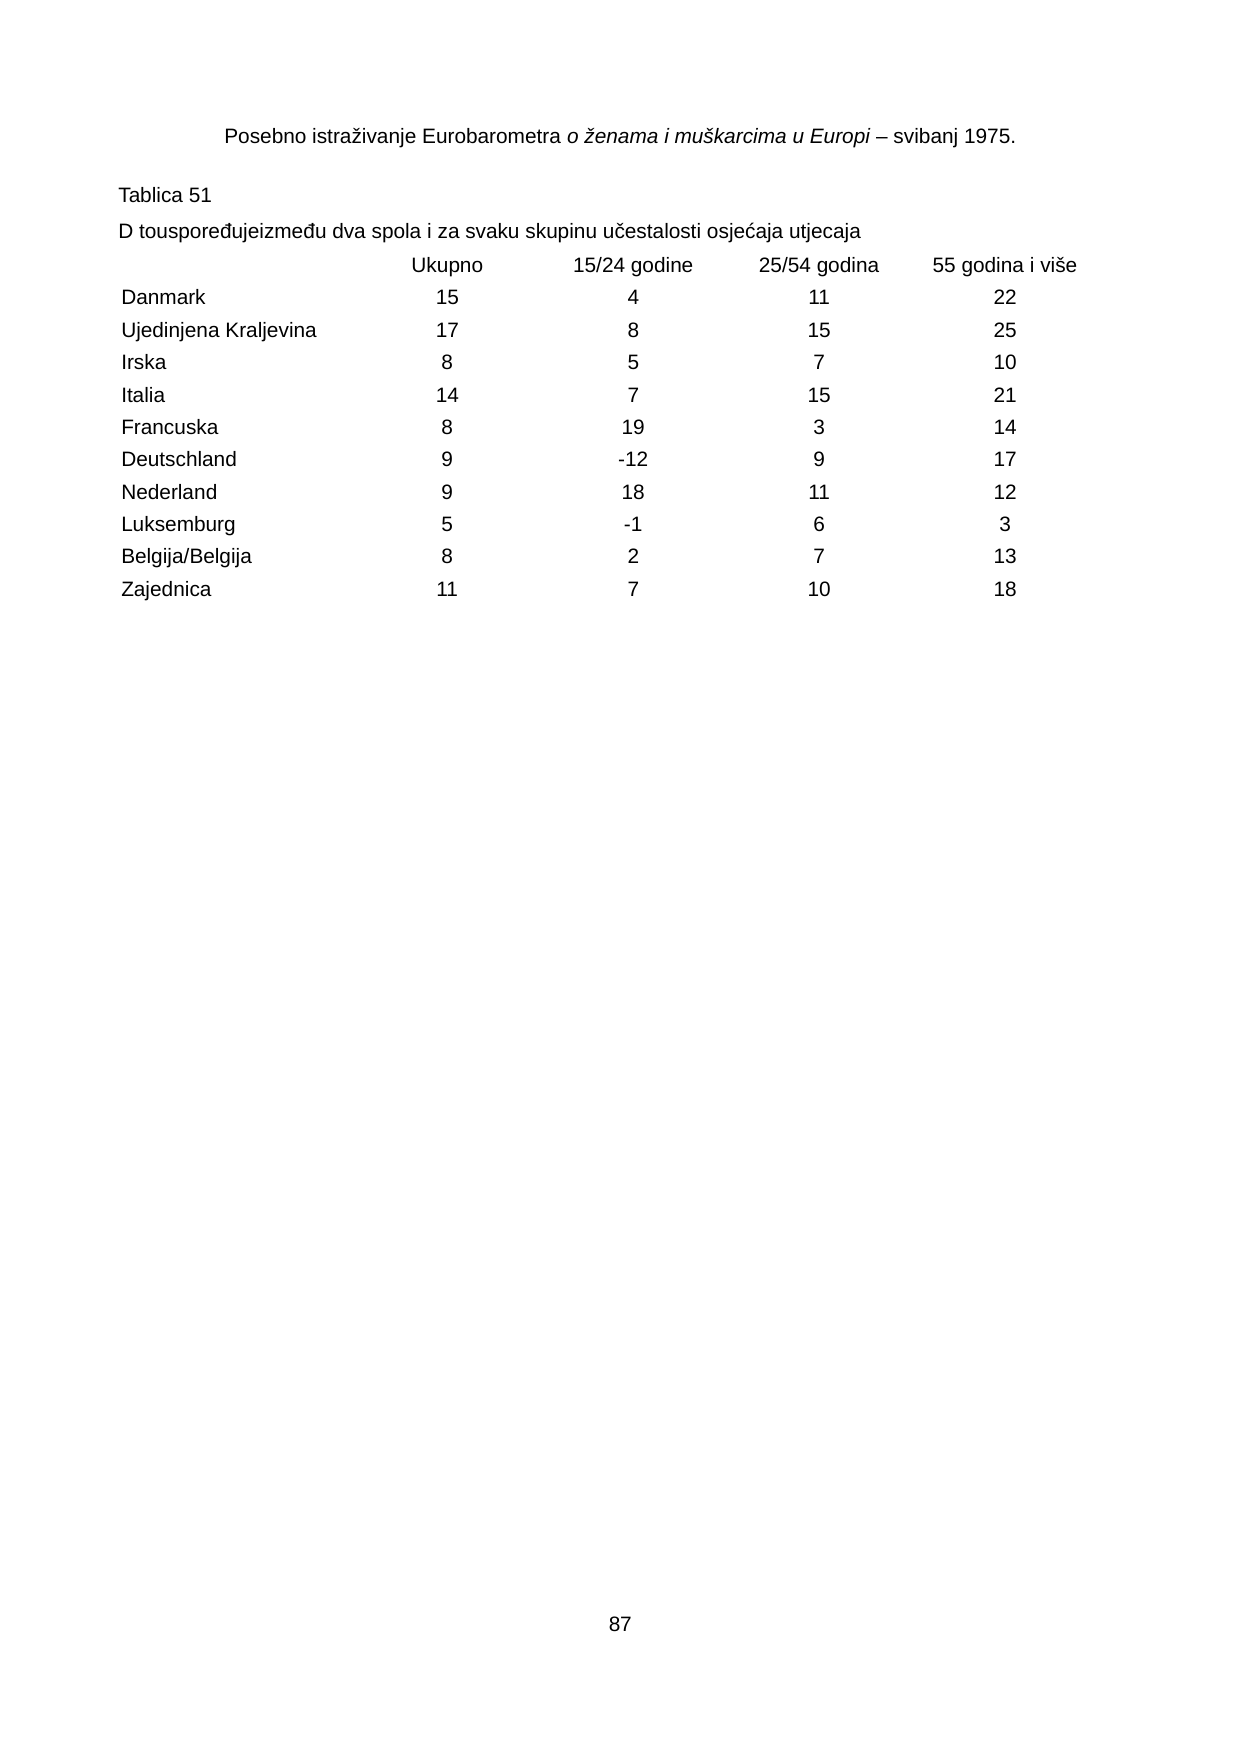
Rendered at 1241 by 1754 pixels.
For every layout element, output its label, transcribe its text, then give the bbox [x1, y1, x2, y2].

table_cell 7 [726, 346, 912, 378]
table_cell 19 [540, 411, 726, 443]
table_cell Deutschland [118, 443, 354, 475]
table_cell Luksemburg [118, 508, 354, 540]
table_cell Danmark [118, 281, 354, 313]
table_cell 18 [540, 475, 726, 508]
table_cell 25 [912, 314, 1098, 346]
table_cell -12 [540, 443, 726, 475]
text D touspoređujeizmeđu dva spola i za svaku skupinu učestalosti osjećaja utjecaja [118, 219, 1122, 243]
table_cell Zajednica [118, 573, 354, 605]
table_cell 7 [540, 378, 726, 411]
table_cell 9 [726, 443, 912, 475]
table_header [118, 249, 354, 281]
table_header 15/24 godine [540, 249, 726, 281]
table_cell 8 [354, 346, 540, 378]
table_cell -1 [540, 508, 726, 540]
table_cell 8 [354, 540, 540, 573]
table_cell 10 [726, 573, 912, 605]
table_cell 6 [726, 508, 912, 540]
table_cell 11 [354, 573, 540, 605]
table_cell 12 [912, 475, 1098, 508]
table_cell Belgija/Belgija [118, 540, 354, 573]
table_cell 7 [726, 540, 912, 573]
table_cell 15 [726, 314, 912, 346]
table_cell 11 [726, 475, 912, 508]
table_cell Irska [118, 346, 354, 378]
table_cell 8 [354, 411, 540, 443]
table_header 25/54 godina [726, 249, 912, 281]
table_cell 4 [540, 281, 726, 313]
table_cell 5 [354, 508, 540, 540]
table_cell 8 [540, 314, 726, 346]
table_header 55 godina i više [912, 249, 1098, 281]
table_cell Italia [118, 378, 354, 411]
table_cell 14 [354, 378, 540, 411]
table_cell Francuska [118, 411, 354, 443]
table_cell 21 [912, 378, 1098, 411]
table_cell Nederland [118, 475, 354, 508]
table_cell 13 [912, 540, 1098, 573]
table_cell Ujedinjena Kraljevina [118, 314, 354, 346]
table_cell 10 [912, 346, 1098, 378]
table_cell 5 [540, 346, 726, 378]
table_cell 9 [354, 475, 540, 508]
table_cell 18 [912, 573, 1098, 605]
table_cell 15 [726, 378, 912, 411]
table_cell 3 [726, 411, 912, 443]
table_cell 3 [912, 508, 1098, 540]
text Tablica 51 [118, 183, 1122, 207]
table_cell 14 [912, 411, 1098, 443]
table_cell 17 [912, 443, 1098, 475]
table_cell 22 [912, 281, 1098, 313]
table_header Ukupno [354, 249, 540, 281]
table_cell 9 [354, 443, 540, 475]
table_cell 17 [354, 314, 540, 346]
table_cell 2 [540, 540, 726, 573]
table_cell 7 [540, 573, 726, 605]
table_cell 15 [354, 281, 540, 313]
table_cell 11 [726, 281, 912, 313]
